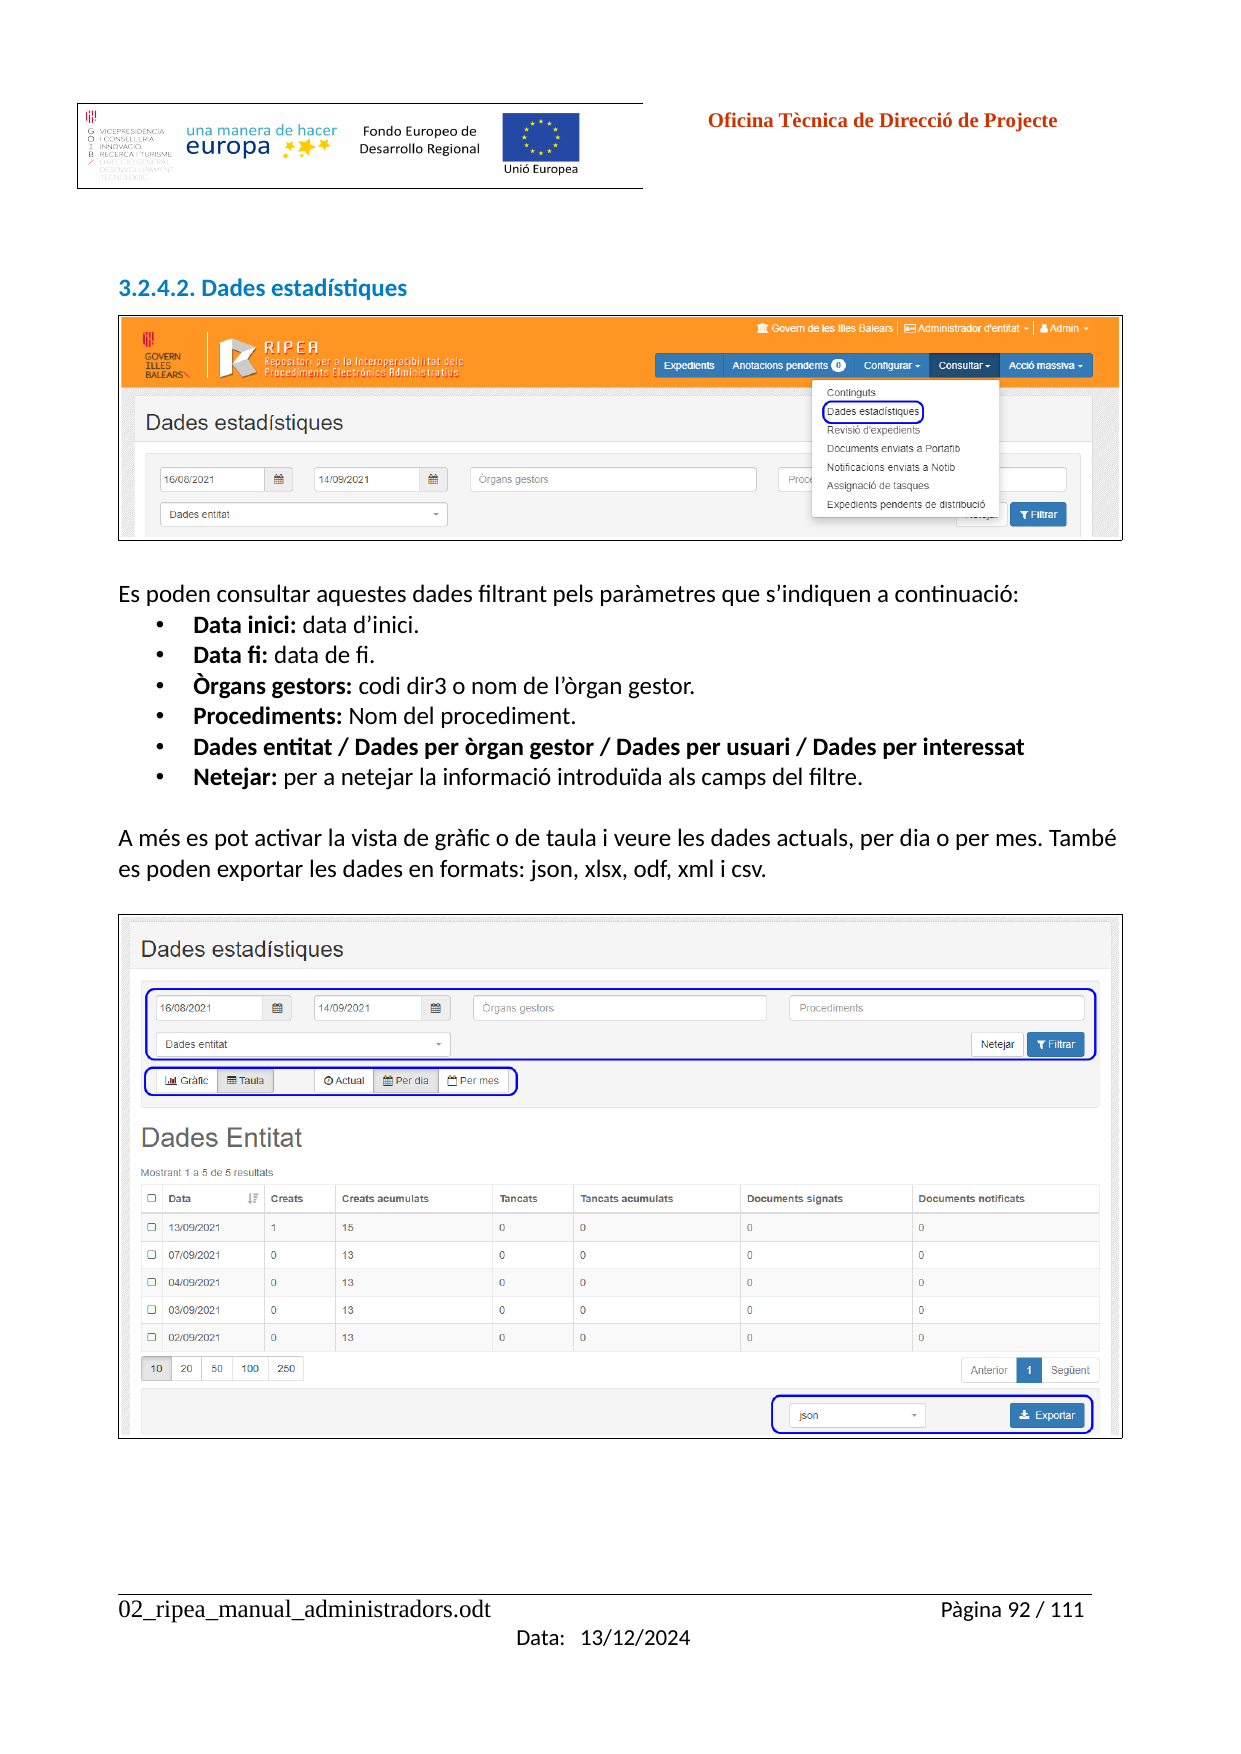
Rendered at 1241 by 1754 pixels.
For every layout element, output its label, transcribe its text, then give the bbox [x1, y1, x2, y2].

picture [121, 917, 1119, 1435]
list Data fi: data de fi. [156, 639, 1122, 670]
list Netejar: per a netejar la informació introduïda als camps del filtre. [156, 762, 1122, 792]
list Data inici: data d’inici. [156, 609, 1122, 639]
picture [82, 108, 178, 182]
text A més es pot activar la vista de gràfic o de taula i veure les dades actuals, per dia o per mes. També es poden exportar les dades en formats: json, xlsx, odf, xml i csv. [118, 823, 1122, 884]
list Òrgans gestors: codi dir3 o nom de l’òrgan gestor. [156, 670, 1122, 701]
text Es poden consultar aquestes dades filtrant pels paràmetres que s’indiquen a continuació: [118, 578, 1122, 609]
picture [184, 108, 585, 182]
list Procediments: Nom del procediment. [156, 701, 1122, 731]
list Dades entitat / Dades per òrgan gestor / Dades per usuari / Dades per interessat [156, 731, 1122, 762]
picture [121, 317, 1119, 537]
subtitle 3.2.4.2. Dades estadístiques [118, 272, 1122, 302]
